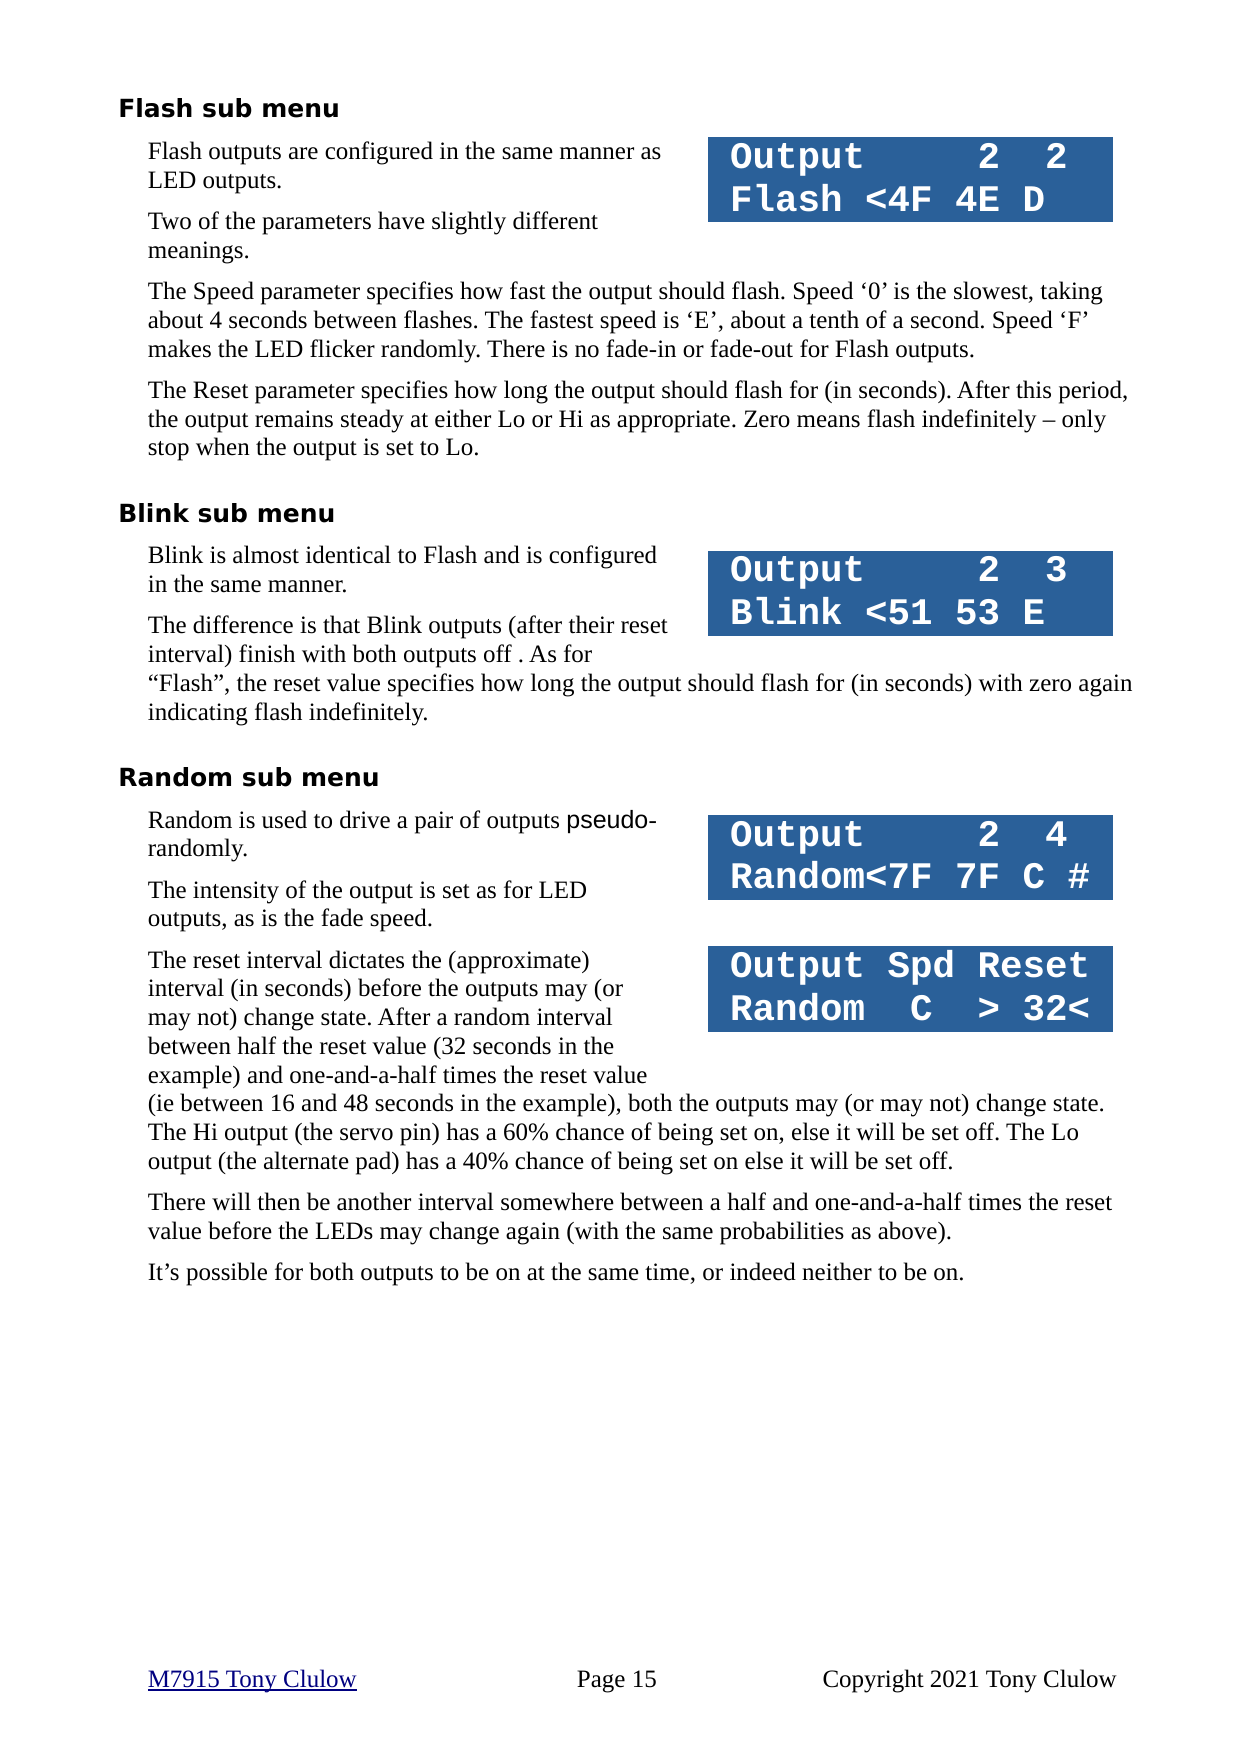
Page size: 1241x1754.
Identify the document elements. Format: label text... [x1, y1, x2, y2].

text Two of the parameters have slightly different meanings. [148, 206, 1134, 264]
text Random is used to drive a pair of outputs pseudo-randomly. [148, 804, 1134, 862]
text The reset interval dictates the (approximate) interval (in seconds) before the outputs may (or may not) change state. After a random interval between half the reset value (32 seconds in the example) and one-and-a-half times the reset value (ie between 16 and 48 seconds in the example), both the outputs may (or may not) change state. The Hi output (the servo pin) has a 60% chance of being set on, else it will be set off. The Lo output (the alternate pad) has a 40% chance of being set on else it will be set off. [148, 945, 1134, 1175]
text The Reset parameter specifies how long the output should flash for (in seconds). After this period, the output remains steady at either Lo or Hi as appropriate. Zero means flash indefinitely – only stop when the output is set to Lo. [148, 375, 1134, 461]
subtitle Random sub menu [118, 763, 1134, 792]
text The intensity of the output is set as for LED outputs, as is the fade speed. [148, 875, 1134, 932]
text The Speed parameter specifies how fast the output should flash. Speed ‘0’ is the slowest, taking about 4 seconds between flashes. The fastest speed is ‘E’, about a tenth of a second. Speed ‘F’ makes the LED flicker randomly. There is no fade-in or fade-out for Flash outputs. [148, 276, 1134, 362]
subtitle Flash sub menu [118, 94, 1134, 124]
subtitle Blink sub menu [118, 499, 1134, 528]
text There will then be another interval somewhere between a half and one-and-a-half times the reset value before the LEDs may change again (with the same probabilities as above). [148, 1187, 1134, 1245]
text It’s possible for both outputs to be on at the same time, or indeed neither to be on. [148, 1257, 1134, 1286]
text Blink is almost identical to Flash and is configured in the same manner. [148, 540, 1134, 598]
text The difference is that Blink outputs (after their reset interval) finish with both outputs off . As for “Flash”, the reset value specifies how long the output should flash for (in seconds) with zero again indicating flash indefinitely. [148, 610, 1134, 725]
text Flash outputs are configured in the same manner as LED outputs. [148, 136, 1134, 194]
